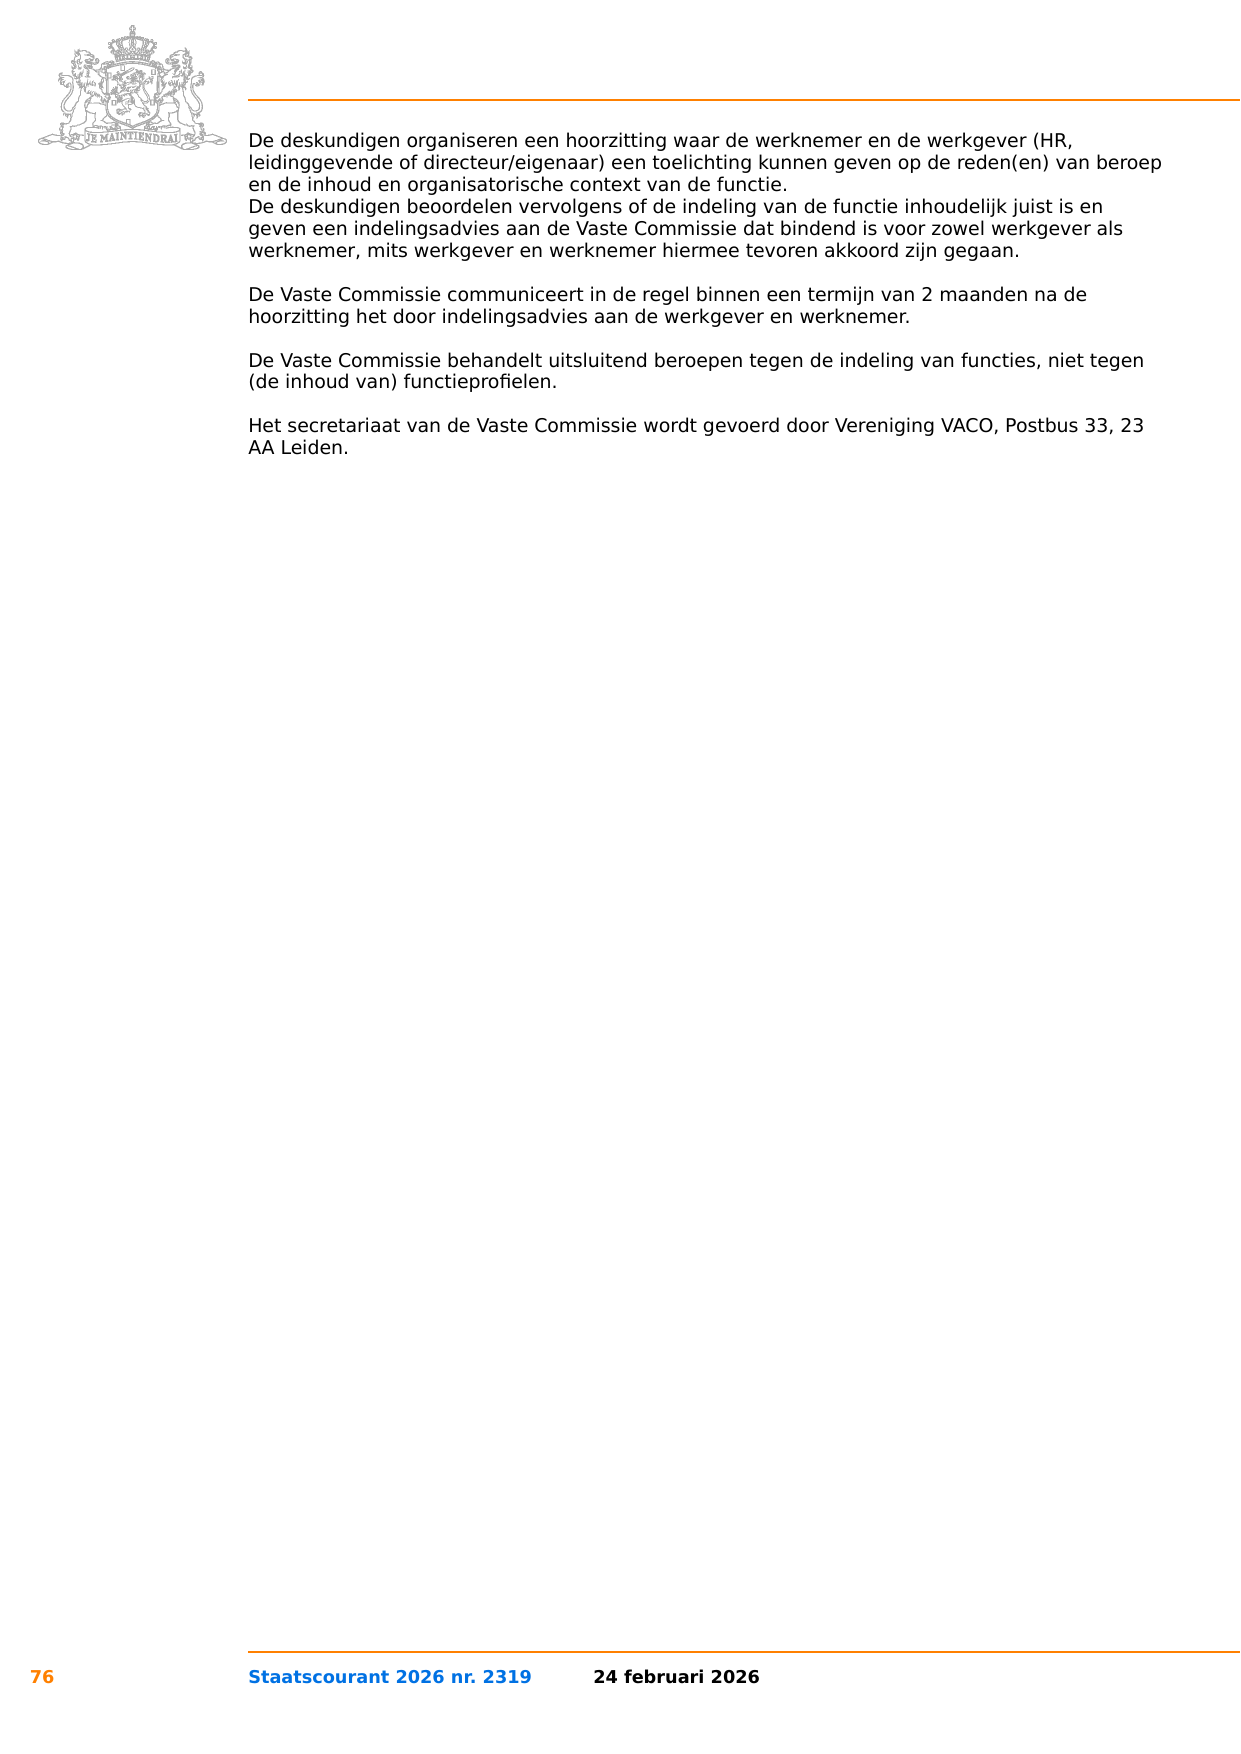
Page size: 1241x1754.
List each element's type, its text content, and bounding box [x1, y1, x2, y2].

picture [38, 25, 227, 150]
text De deskundigen organiseren een hoorzitting waar de werknemer en de werkgever (HR, leidinggevende of directeur/eigenaar) een toelichting kunnen geven op de reden(en) van beroep en de inhoud en organisatorische context van de functie. [248, 130, 1163, 196]
text Het secretariaat van de Vaste Commissie wordt gevoerd door Vereniging VACO, Postbus 33, 23 AA Leiden. [248, 415, 1163, 459]
text De deskundigen beoordelen vervolgens of de indeling van de functie inhoudelijk juist is en geven een indelingsadvies aan de Vaste Commissie dat bindend is voor zowel werkgever als werknemer, mits werkgever en werknemer hiermee tevoren akkoord zijn gegaan. [248, 196, 1163, 262]
text De Vaste Commissie communiceert in de regel binnen een termijn van 2 maanden na de hoorzitting het door indelingsadvies aan de werkgever en werknemer. [248, 284, 1163, 328]
text De Vaste Commissie behandelt uitsluitend beroepen tegen de indeling van functies, niet tegen (de inhoud van) functieprofielen. [248, 349, 1163, 393]
